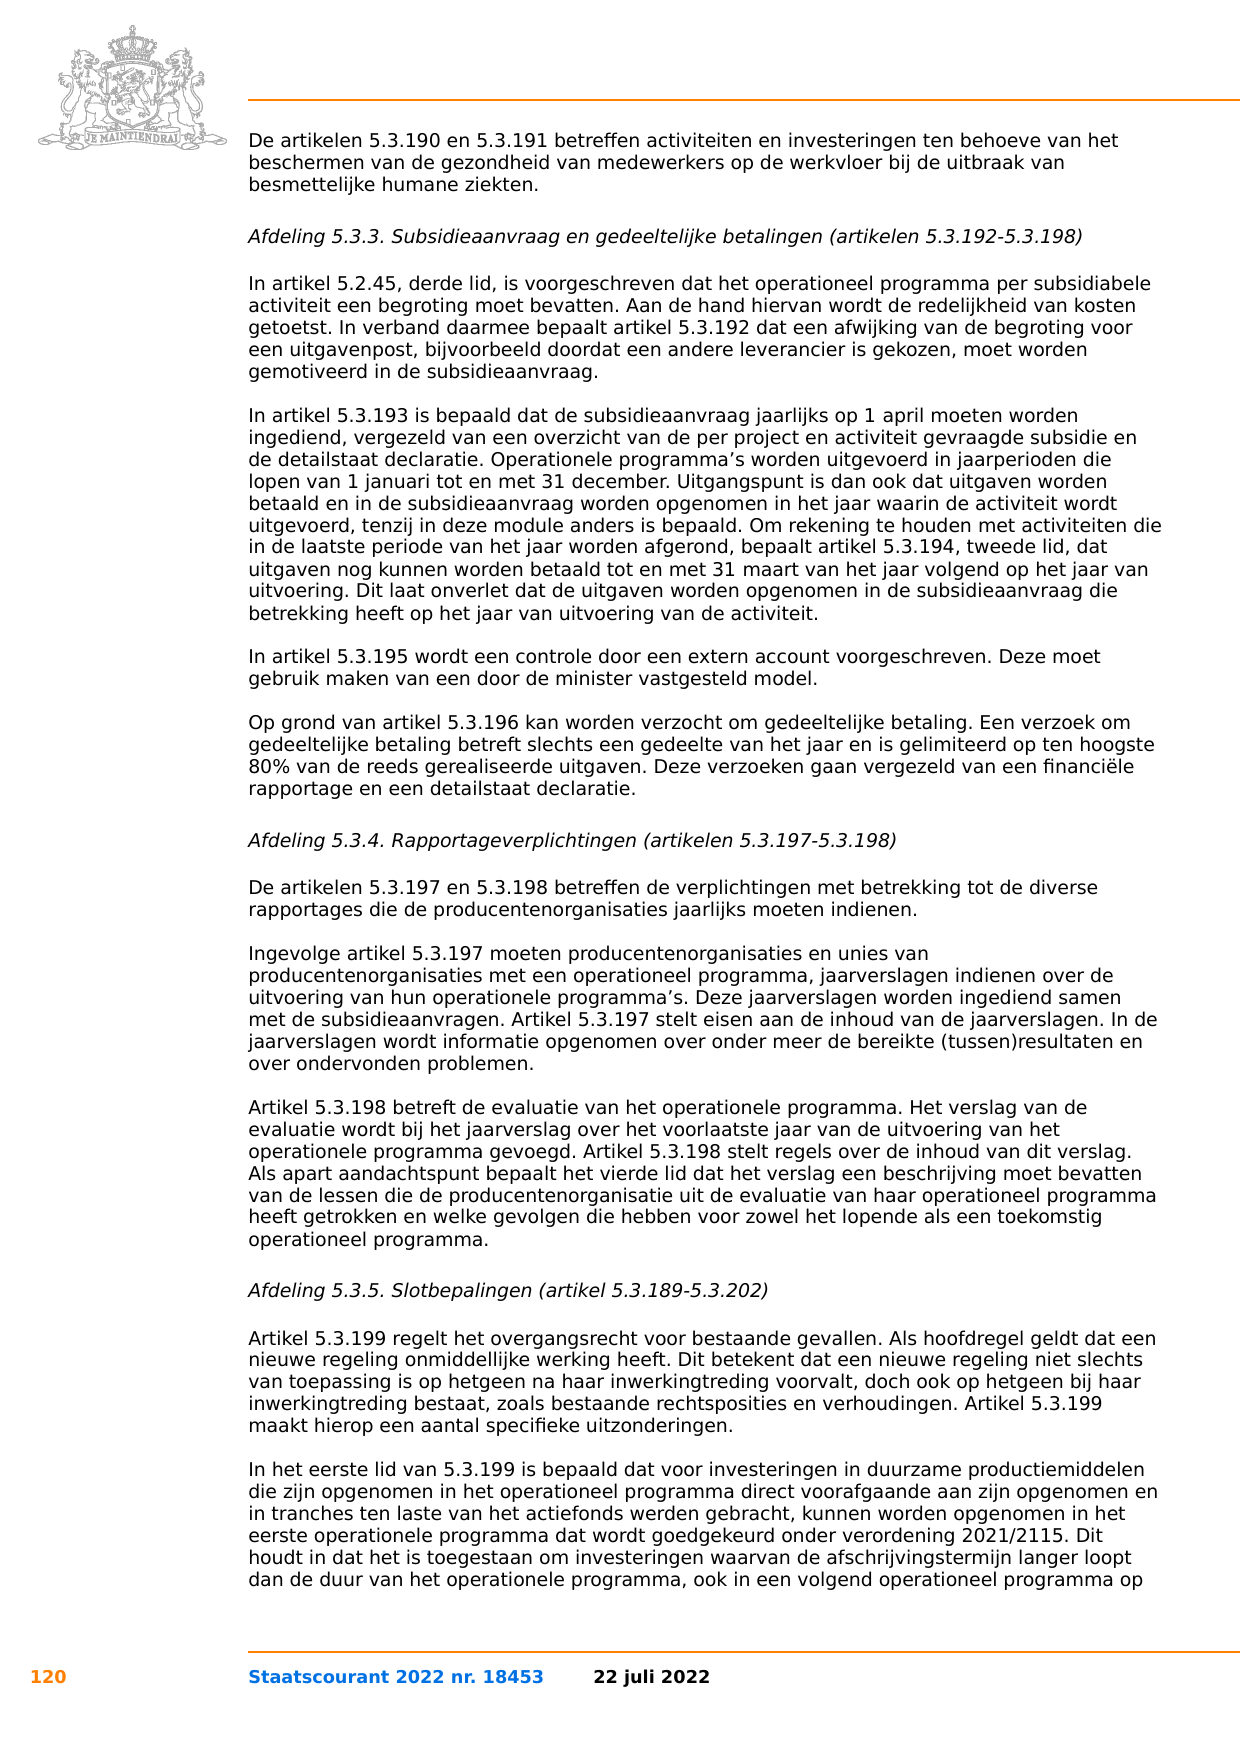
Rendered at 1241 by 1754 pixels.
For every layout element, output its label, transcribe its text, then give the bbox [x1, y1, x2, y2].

picture [38, 25, 227, 150]
text Artikel 5.3.198 betreft de evaluatie van het operationele programma. Het verslag van de evaluatie wordt bij het jaarverslag over het voorlaatste jaar van de uitvoering van het operationele programma gevoegd. Artikel 5.3.198 stelt regels over de inhoud van dit verslag. Als apart aandachtspunt bepaalt het vierde lid dat het verslag een beschrijving moet bevatten van de lessen die de producentenorganisatie uit de evaluatie van haar operationeel programma heeft getrokken en welke gevolgen die hebben voor zowel het lopende als een toekomstig operationeel programma. [248, 1097, 1163, 1250]
subtitle Afdeling 5.3.5. Slotbepalingen (artikel 5.3.189-5.3.202) [248, 1280, 1163, 1302]
text De artikelen 5.3.197 en 5.3.198 betreffen de verplichtingen met betrekking tot de diverse rapportages die de producentenorganisaties jaarlijks moeten indienen. [248, 877, 1163, 921]
subtitle Afdeling 5.3.4. Rapportageverplichtingen (artikelen 5.3.197-5.3.198) [248, 830, 1163, 852]
text Op grond van artikel 5.3.196 kan worden verzocht om gedeeltelijke betaling. Een verzoek om gedeeltelijke betaling betreft slechts een gedeelte van het jaar en is gelimiteerd op ten hoogste 80% van de reeds gerealiseerde uitgaven. Deze verzoeken gaan vergezeld van een financiële rapportage en een detailstaat declaratie. [248, 712, 1163, 800]
text In het eerste lid van 5.3.199 is bepaald dat voor investeringen in duurzame productiemiddelen die zijn opgenomen in het operationeel programma direct voorafgaande aan zijn opgenomen en in tranches ten laste van het actiefonds werden gebracht, kunnen worden opgenomen in het eerste operationele programma dat wordt goedgekeurd onder verordening 2021/2115. Dit houdt in dat het is toegestaan om investeringen waarvan de afschrijvingstermijn langer loopt dan de duur van het operationele programma, ook in een volgend operationeel programma op [248, 1459, 1163, 1591]
text In artikel 5.3.195 wordt een controle door een extern account voorgeschreven. Deze moet gebruik maken van een door de minister vastgesteld model. [248, 646, 1163, 690]
text Ingevolge artikel 5.3.197 moeten producentenorganisaties en unies van producentenorganisaties met een operationeel programma, jaarverslagen indienen over de uitvoering van hun operationele programma’s. Deze jaarverslagen worden ingediend samen met de subsidieaanvragen. Artikel 5.3.197 stelt eisen aan de inhoud van de jaarverslagen. In de jaarverslagen wordt informatie opgenomen over onder meer de bereikte (tussen)resultaten en over ondervonden problemen. [248, 943, 1163, 1075]
text In artikel 5.2.45, derde lid, is voorgeschreven dat het operationeel programma per subsidiabele activiteit een begroting moet bevatten. Aan de hand hiervan wordt de redelijkheid van kosten getoetst. In verband daarmee bepaalt artikel 5.3.192 dat een afwijking van de begroting voor een uitgavenpost, bijvoorbeeld doordat een andere leverancier is gekozen, moet worden gemotiveerd in de subsidieaanvraag. [248, 273, 1163, 383]
subtitle Afdeling 5.3.3. Subsidieaanvraag en gedeeltelijke betalingen (artikelen 5.3.192-5.3.198) [248, 226, 1163, 248]
text De artikelen 5.3.190 en 5.3.191 betreffen activiteiten en investeringen ten behoeve van het beschermen van de gezondheid van medewerkers op de werkvloer bij de uitbraak van besmettelijke humane ziekten. [248, 130, 1163, 196]
text Artikel 5.3.199 regelt het overgangsrecht voor bestaande gevallen. Als hoofdregel geldt dat een nieuwe regeling onmiddellijke werking heeft. Dit betekent dat een nieuwe regeling niet slechts van toepassing is op hetgeen na haar inwerkingtreding voorvalt, doch ook op hetgeen bij haar inwerkingtreding bestaat, zoals bestaande rechtsposities en verhoudingen. Artikel 5.3.199 maakt hierop een aantal specifieke uitzonderingen. [248, 1327, 1163, 1437]
text In artikel 5.3.193 is bepaald dat de subsidieaanvraag jaarlijks op 1 april moeten worden ingediend, vergezeld van een overzicht van de per project en activiteit gevraagde subsidie en de detailstaat declaratie. Operationele programma’s worden uitgevoerd in jaarperioden die lopen van 1 januari tot en met 31 december. Uitgangspunt is dan ook dat uitgaven worden betaald en in de subsidieaanvraag worden opgenomen in het jaar waarin de activiteit wordt uitgevoerd, tenzij in deze module anders is bepaald. Om rekening te houden met activiteiten die in de laatste periode van het jaar worden afgerond, bepaalt artikel 5.3.194, tweede lid, dat uitgaven nog kunnen worden betaald tot en met 31 maart van het jaar volgend op het jaar van uitvoering. Dit laat onverlet dat de uitgaven worden opgenomen in de subsidieaanvraag die betrekking heeft op het jaar van uitvoering van de activiteit. [248, 404, 1163, 624]
